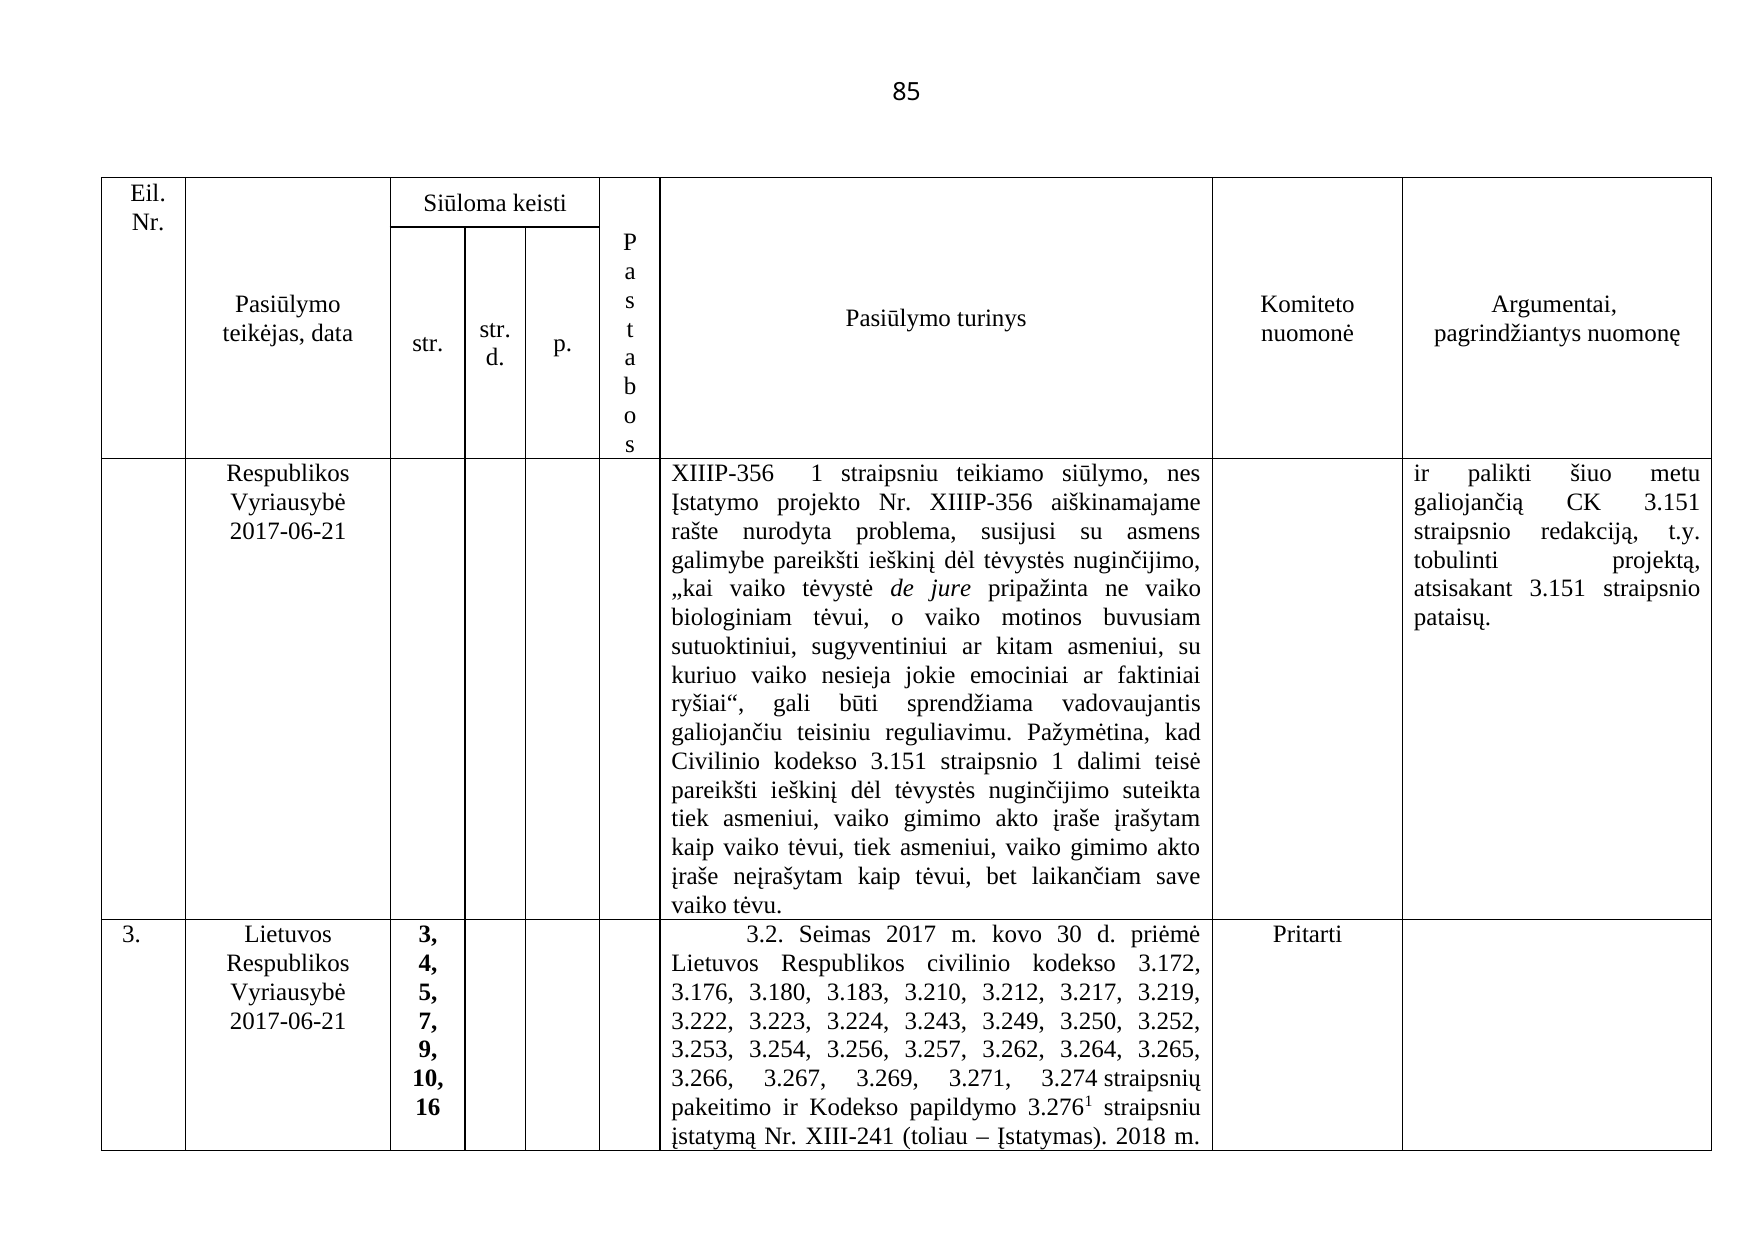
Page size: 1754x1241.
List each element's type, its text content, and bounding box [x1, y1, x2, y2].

table_header Pasiūlymo turinys [661, 178, 1212, 457]
table_cell [391, 459, 464, 918]
table_cell [102, 459, 185, 918]
table_cell [1213, 459, 1402, 918]
table_header Pasiūlymo teikėjas, data [186, 178, 390, 457]
table_cell [102, 920, 185, 1149]
table_cell [526, 459, 599, 918]
table_cell ir palikti šiuo metu galiojančią CK 3.151 straipsnio redakciją, t.y. tobulinti projektą, atsisakant 3.151 straipsnio pataisų. [1403, 459, 1711, 918]
table_cell Pastabos [600, 226, 659, 457]
table_cell [466, 459, 525, 918]
table_cell str. d. [466, 228, 525, 457]
table_header Siūloma keisti [391, 178, 599, 226]
table_cell Pritarti [1213, 920, 1402, 1149]
table_cell [466, 920, 525, 1149]
table_cell Respublikos Vyriausybė 2017-06-21 [186, 459, 390, 918]
table_cell str. [391, 228, 464, 457]
table_cell Lietuvos Respublikos Vyriausybė 2017-06-21 [186, 920, 390, 1149]
table_cell 3.2. Seimas 2017 m. kovo 30 d. priėmė Lietuvos Respublikos civilinio kodekso 3.172, 3.176, 3.180, 3.183, 3.210, 3.212, 3.217, 3.219, 3.222, 3.223, 3.224, 3.243, 3.249, 3.250, 3.252, 3.253, 3.254, 3.256, 3.257, 3.262, 3.264, 3.265, 3.266, 3.267, 3.269, 3.271, 3.274 straipsnių pakeitimo ir Kodekso papildymo 3.2761 straipsniu įstatymą Nr. XIII-241 (toliau – Įstatymas). 2018 m. [661, 920, 1212, 1149]
table_cell 3, 4, 5, 7, 9, 10, 16 [391, 920, 464, 1149]
table_header Argumentai, pagrindžiantys nuomonę [1403, 178, 1711, 457]
table_cell [600, 459, 659, 918]
table_cell [526, 920, 599, 1149]
table_header [600, 178, 659, 226]
table_cell p. [526, 228, 599, 457]
table_header Eil. Nr. [102, 178, 185, 457]
table_cell [600, 920, 659, 1149]
table_header Komiteto nuomonė [1213, 178, 1402, 457]
table_cell [1403, 920, 1711, 1149]
table_cell XIIIP-356 1 straipsniu teikiamo siūlymo, nes Įstatymo projekto Nr. XIIIP-356 aiškinamajame rašte nurodyta problema, susijusi su asmens galimybe pareikšti ieškinį dėl tėvystės nuginčijimo, „kai vaiko tėvystė de jure pripažinta ne vaiko biologiniam tėvui, o vaiko motinos buvusiam sutuoktiniui, sugyventiniui ar kitam asmeniui, su kuriuo vaiko nesieja jokie emociniai ar faktiniai ryšiai“, gali būti sprendžiama vadovaujantis galiojančiu teisiniu reguliavimu. Pažymėtina, kad Civilinio kodekso 3.151 straipsnio 1 dalimi teisė pareikšti ieškinį dėl tėvystės nuginčijimo suteikta tiek asmeniui, vaiko gimimo akto įraše įrašytam kaip vaiko tėvui, tiek asmeniui, vaiko gimimo akto įraše neįrašytam kaip tėvui, bet laikančiam save vaiko tėvu. [661, 459, 1212, 918]
